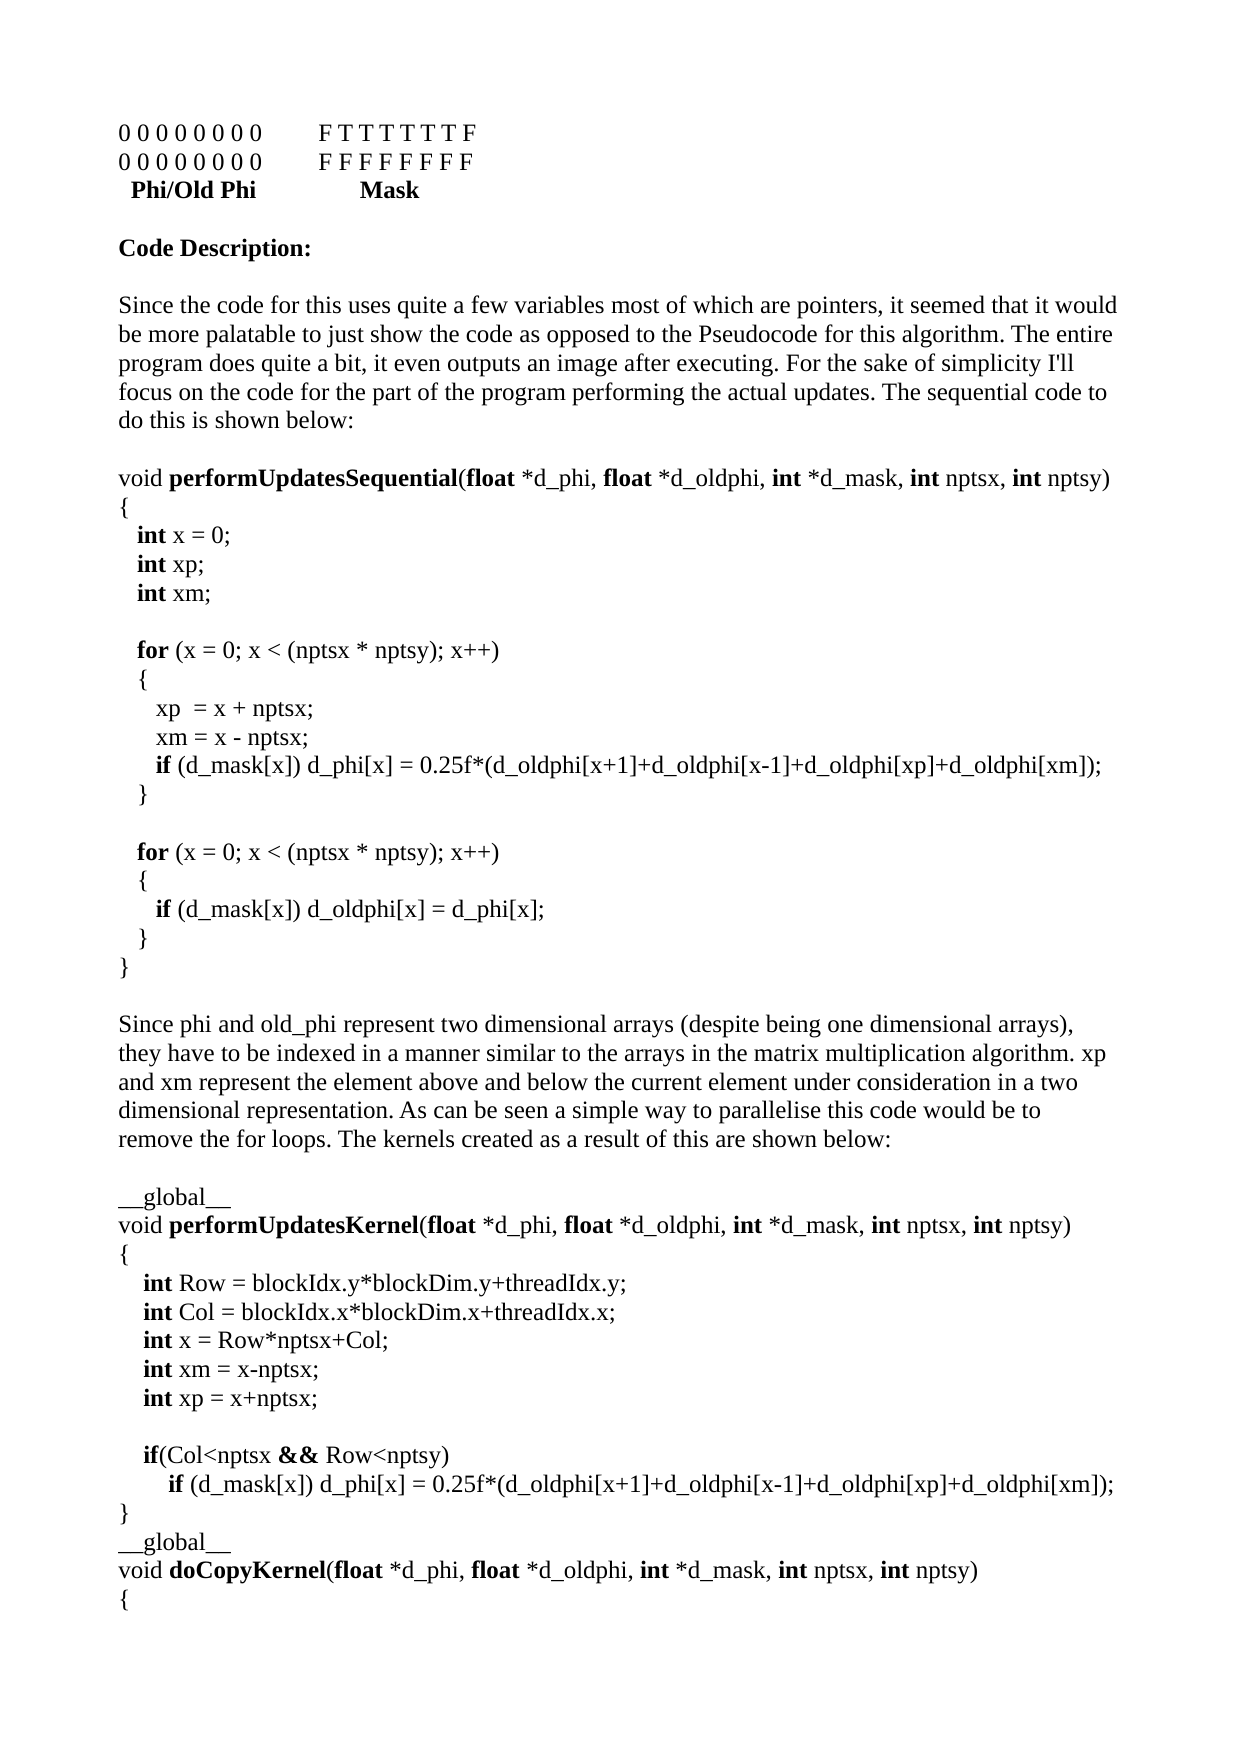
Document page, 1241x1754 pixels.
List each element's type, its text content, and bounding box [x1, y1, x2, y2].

text if(Col<nptsx && Row<nptsy) [118, 1441, 1122, 1469]
text xp = x + nptsx; [118, 693, 1122, 722]
text int xm; [118, 578, 1122, 607]
text __global__ [118, 1527, 1122, 1556]
text __global__ [118, 1182, 1122, 1211]
text int xm = x-nptsx; [118, 1354, 1122, 1383]
text 0 0 0 0 0 0 0 0 F T T T T T T F [118, 118, 1122, 147]
text int xp = x+nptsx; [118, 1383, 1122, 1412]
text int x = Row*nptsx+Col; [118, 1326, 1122, 1354]
text void performUpdatesKernel(float *d_phi, float *d_oldphi, int *d_mask, int nptsx, int nptsy) [118, 1211, 1122, 1239]
text if (d_mask[x]) d_phi[x] = 0.25f*(d_oldphi[x+1]+d_oldphi[x-1]+d_oldphi[xp]+d_oldphi[xm]); [118, 1469, 1122, 1498]
text void doCopyKernel(float *d_phi, float *d_oldphi, int *d_mask, int nptsx, int nptsy) [118, 1556, 1122, 1584]
text for (x = 0; x < (nptsx * nptsy); x++) [118, 636, 1122, 664]
text Since phi and old_phi represent two dimensional arrays (despite being one dimensional arrays), they have to be indexed in a manner similar to the arrays in the matrix multiplication algorithm. xp and xm represent the element above and below the current element under consideration in a two dimensional representation. As can be seen a simple way to parallelise this code would be to remove the for loops. The kernels created as a result of this are shown below: [118, 1009, 1122, 1153]
text int Col = blockIdx.x*blockDim.x+threadIdx.x; [118, 1297, 1122, 1326]
text } [118, 779, 1122, 808]
text } [118, 923, 1122, 952]
text { [118, 1239, 1122, 1268]
text } [118, 952, 1122, 981]
text if (d_mask[x]) d_phi[x] = 0.25f*(d_oldphi[x+1]+d_oldphi[x-1]+d_oldphi[xp]+d_oldphi[xm]); [118, 751, 1122, 779]
text { [118, 866, 1122, 894]
text { [118, 664, 1122, 693]
text Since the code for this uses quite a few variables most of which are pointers, it seemed that it would be more palatable to just show the code as opposed to the Pseudocode for this algorithm. The entire program does quite a bit, it even outputs an image after executing. For the sake of simplicity I'll focus on the code for the part of the program performing the actual updates. The sequential code to do this is shown below: [118, 291, 1122, 434]
text if (d_mask[x]) d_oldphi[x] = d_phi[x]; [118, 894, 1122, 923]
text 0 0 0 0 0 0 0 0 F F F F F F F F [118, 147, 1122, 176]
text { [118, 1584, 1122, 1613]
text { [118, 492, 1122, 521]
text } [118, 1498, 1122, 1527]
text int x = 0; [118, 521, 1122, 549]
text for (x = 0; x < (nptsx * nptsy); x++) [118, 837, 1122, 866]
text int xp; [118, 549, 1122, 578]
text xm = x - nptsx; [118, 722, 1122, 751]
text Code Description: [118, 233, 1122, 262]
text Phi/Old Phi Mask [118, 176, 1122, 204]
text void performUpdatesSequential(float *d_phi, float *d_oldphi, int *d_mask, int nptsx, int nptsy) [118, 463, 1122, 492]
text int Row = blockIdx.y*blockDim.y+threadIdx.y; [118, 1268, 1122, 1297]
